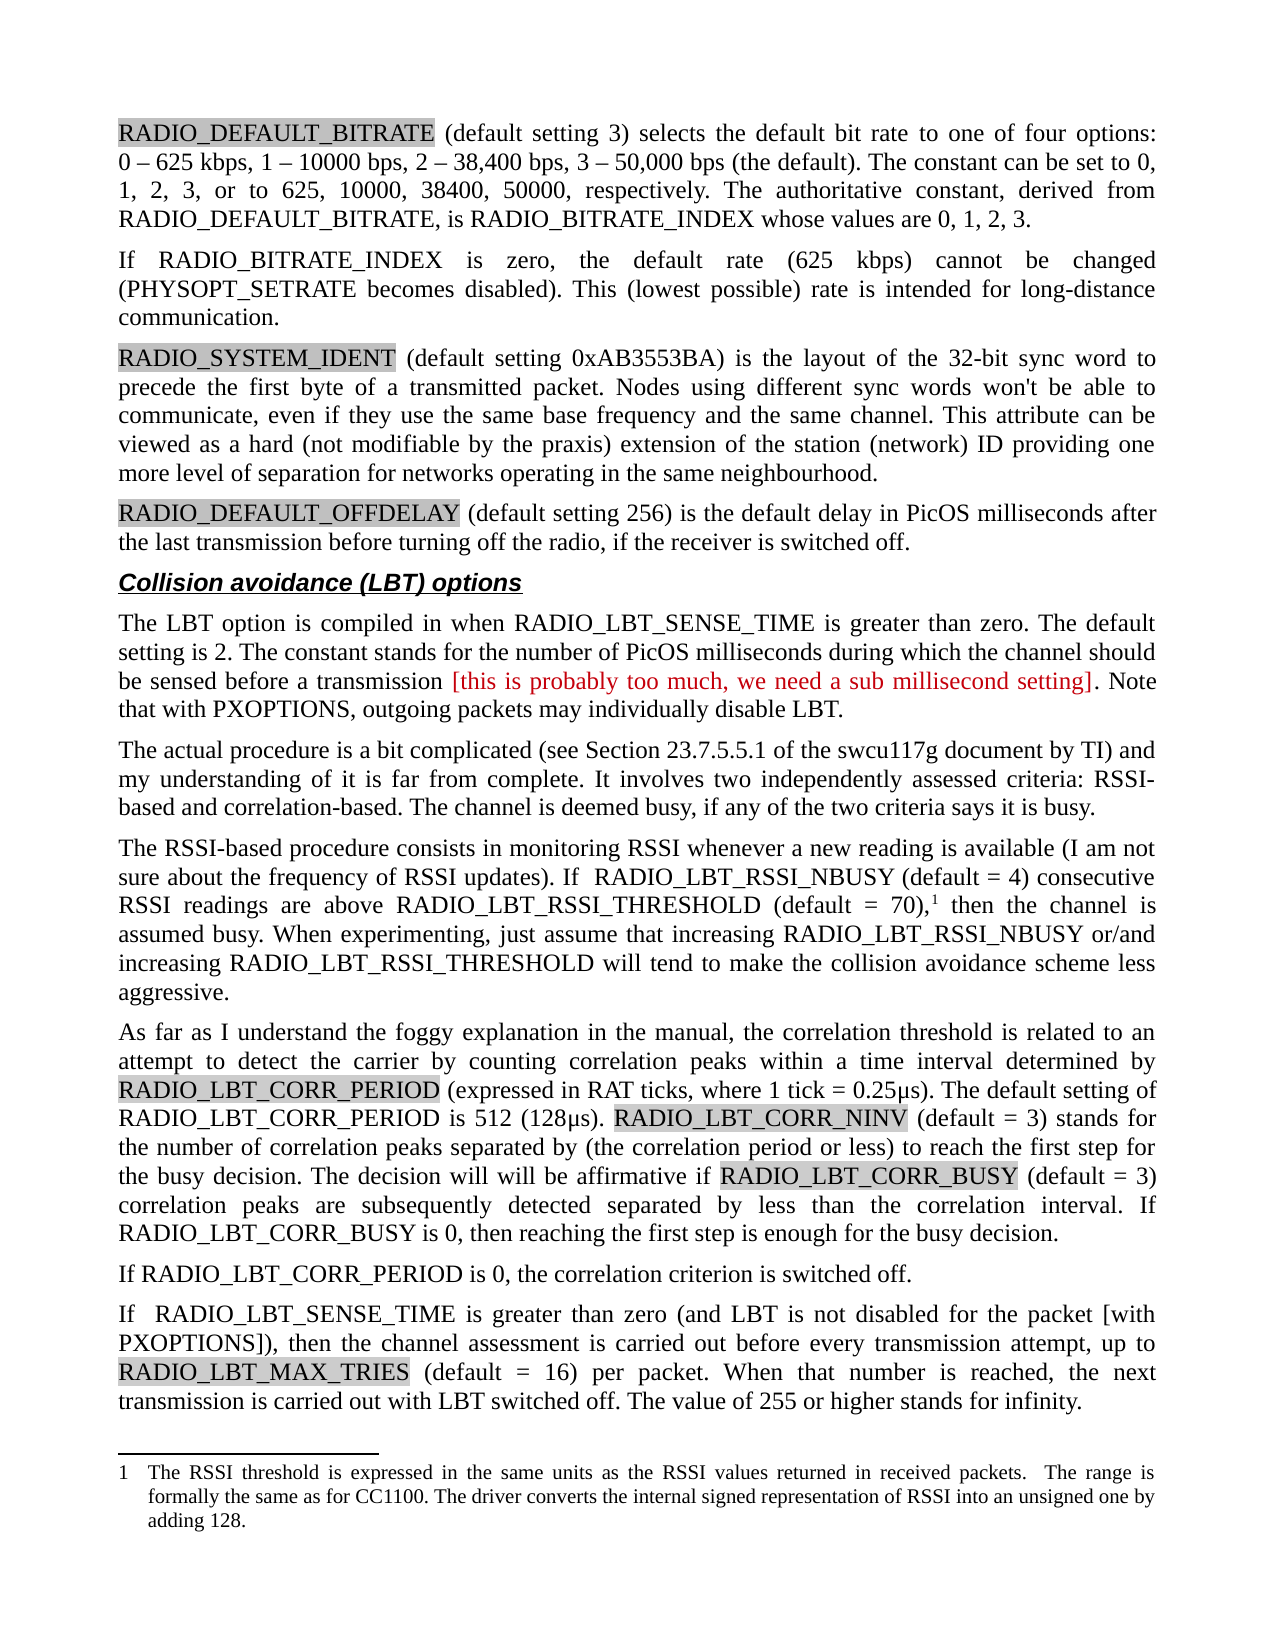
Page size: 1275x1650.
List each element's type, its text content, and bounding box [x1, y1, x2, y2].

text If RADIO_BITRATE_INDEX is zero, the default rate (625 kbps) cannot be changed (PHYSOPT_SETRATE becomes disabled). This (lowest possible) rate is intended for long-distance communication. [118, 245, 1157, 331]
text If RADIO_LBT_CORR_PERIOD is 0, the correlation criterion is switched off. [118, 1259, 1157, 1288]
text The RSSI threshold is expressed in the same units as the RSSI values returned in received packets. The range is formally the same as for CC1100. The driver converts the internal signed representation of RSSI into an unsigned one by adding 128. [118, 1460, 1157, 1532]
text RADIO_DEFAULT_OFFDELAY (default setting 256) is the default delay in PicOS milliseconds after the last transmission before turning off the radio, if the receiver is switched off. [118, 498, 1157, 556]
text As far as I understand the foggy explanation in the manual, the correlation threshold is related to an attempt to detect the carrier by counting correlation peaks within a time interval determined by RADIO_LBT_CORR_PERIOD (expressed in RAT ticks, where 1 tick = 0.25μs). The default setting of RADIO_LBT_CORR_PERIOD is 512 (128μs). RADIO_LBT_CORR_NINV (default = 3) stands for the number of correlation peaks separated by (the correlation period or less) to reach the first step for the busy decision. The decision will will be affirmative if RADIO_LBT_CORR_BUSY (default = 3) correlation peaks are subsequently detected separated by less than the correlation interval. If RADIO_LBT_CORR_BUSY is 0, then reaching the first step is enough for the busy decision. [118, 1017, 1157, 1247]
text If RADIO_LBT_SENSE_TIME is greater than zero (and LBT is not disabled for the packet [with PXOPTIONS]), then the channel assessment is carried out before every transmission attempt, up to RADIO_LBT_MAX_TRIES (default = 16) per packet. When that number is reached, the next transmission is carried out with LBT switched off. The value of 255 or higher stands for infinity. [118, 1299, 1157, 1414]
text RADIO_DEFAULT_BITRATE (default setting 3) selects the default bit rate to one of four options: 0 – 625 kbps, 1 – 10000 bps, 2 – 38,400 bps, 3 – 50,000 bps (the default). The constant can be set to 0, 1, 2, 3, or to 625, 10000, 38400, 50000, respectively. The authoritative constant, derived from RADIO_DEFAULT_BITRATE, is RADIO_BITRATE_INDEX whose values are 0, 1, 2, 3. [118, 118, 1157, 233]
text The actual procedure is a bit complicated (see Section 23.7.5.5.1 of the swcu117g document by TI) and my understanding of it is far from complete. It involves two independently assessed criteria: RSSI-based and correlation-based. The channel is deemed busy, if any of the two criteria says it is busy. [118, 735, 1157, 821]
text The RSSI-based procedure consists in monitoring RSSI whenever a new reading is available (I am not sure about the frequency of RSSI updates). If RADIO_LBT_RSSI_NBUSY (default = 4) consecutive RSSI readings are above RADIO_LBT_RSSI_THRESHOLD (default = 70), then the channel is assumed busy. When experimenting, just assume that increasing RADIO_LBT_RSSI_NBUSY or/and increasing RADIO_LBT_RSSI_THRESHOLD will tend to make the collision avoidance scheme less aggressive. [118, 833, 1157, 1006]
text RADIO_SYSTEM_IDENT (default setting 0xAB3553BA) is the layout of the 32-bit sync word to precede the first byte of a transmitted packet. Nodes using different sync words won't be able to communicate, even if they use the same base frequency and the same channel. This attribute can be viewed as a hard (not modifiable by the praxis) extension of the station (network) ID providing one more level of separation for networks operating in the same neighbourhood. [118, 343, 1157, 487]
text The LBT option is compiled in when RADIO_LBT_SENSE_TIME is greater than zero. The default setting is 2. The constant stands for the number of PicOS milliseconds during which the channel should be sensed before a transmission [this is probably too much, we need a sub millisecond setting]. Note that with PXOPTIONS, outgoing packets may individually disable LBT. [118, 608, 1157, 723]
subtitle Collision avoidance (LBT) options [118, 568, 1157, 596]
